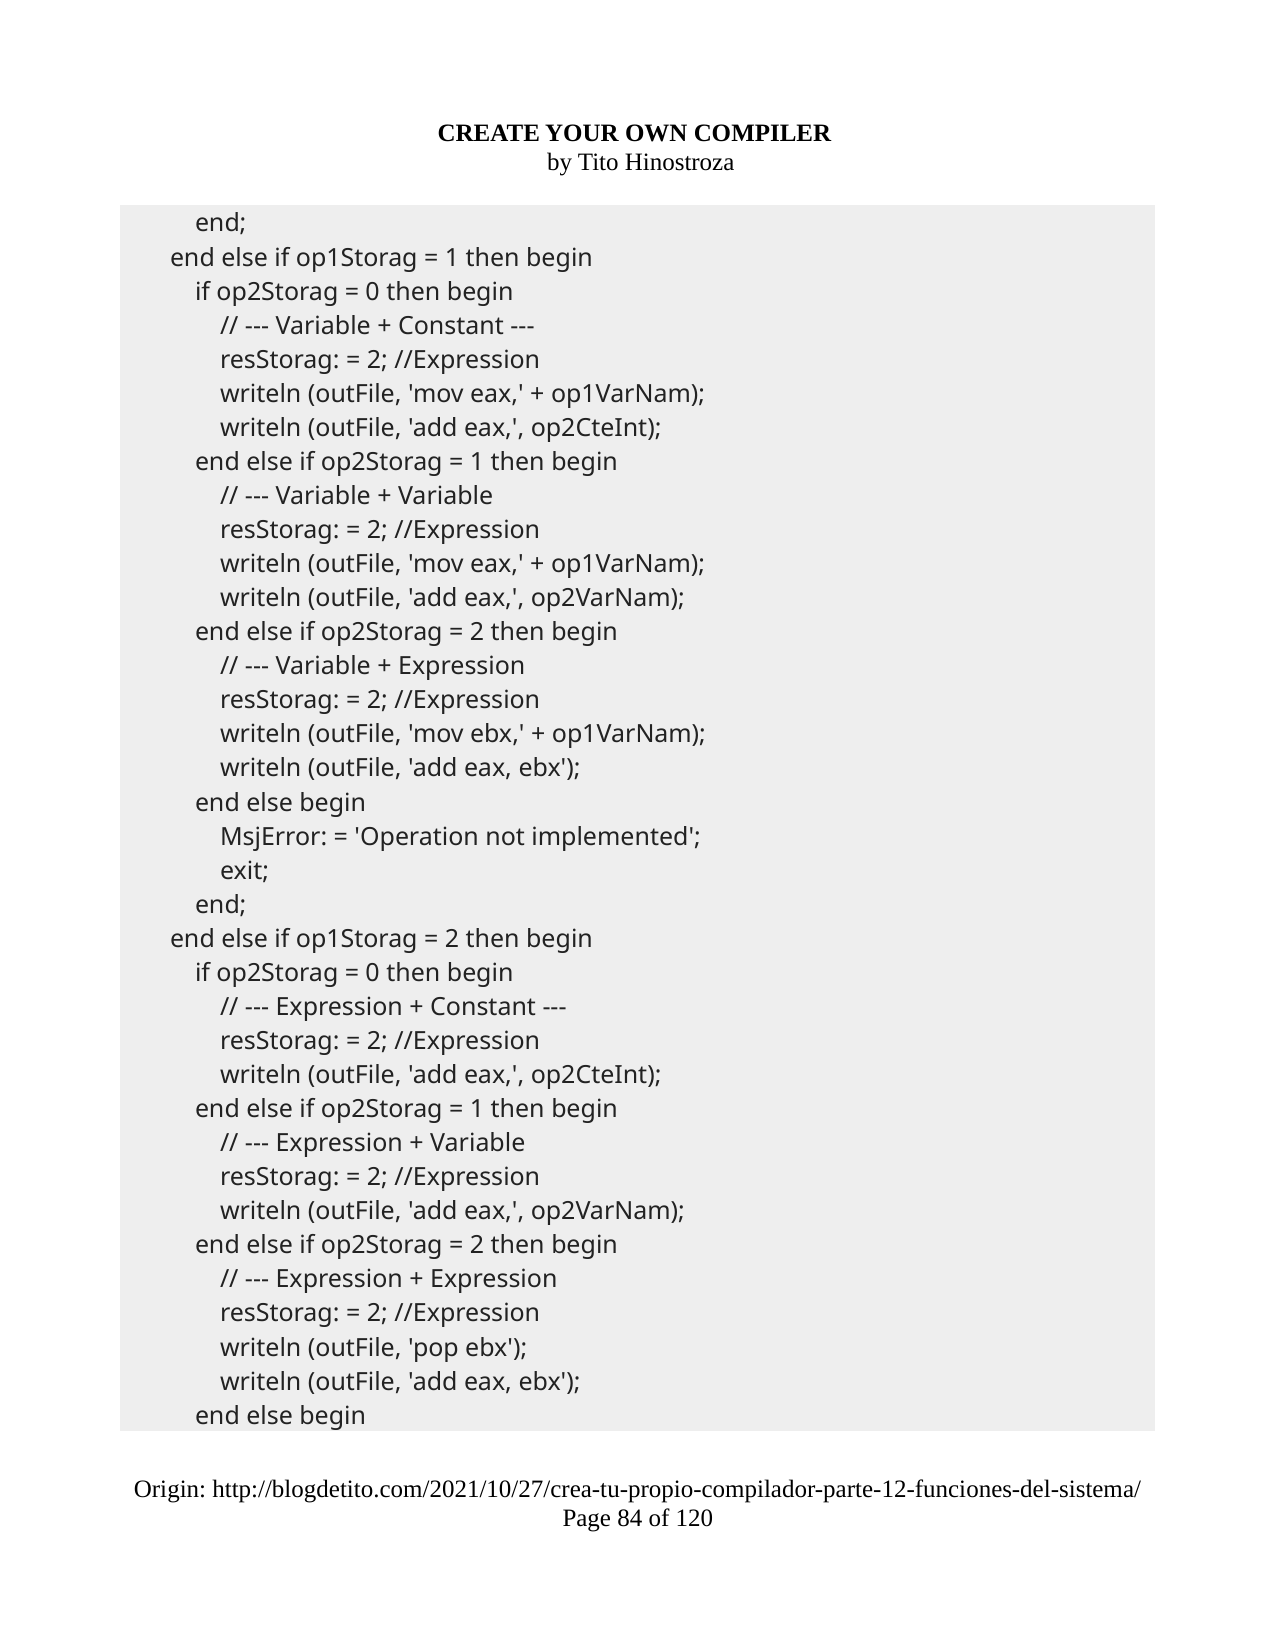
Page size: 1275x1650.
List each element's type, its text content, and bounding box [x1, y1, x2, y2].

text end else if op1Storag = 1 then begin [120, 239, 1155, 273]
text writeln (outFile, 'add eax,', op2CteInt); [120, 409, 1155, 443]
text end else begin [120, 1397, 1155, 1431]
text writeln (outFile, 'mov eax,' + op1VarNam); [120, 546, 1155, 580]
text resStorag: = 2; //Expression [120, 682, 1155, 716]
text end else begin [120, 784, 1155, 818]
text resStorag: = 2; //Expression [120, 512, 1155, 546]
text writeln (outFile, 'add eax, ebx'); [120, 750, 1155, 784]
text // --- Variable + Variable [120, 478, 1155, 512]
text end else if op2Storag = 1 then begin [120, 1091, 1155, 1125]
text // --- Expression + Constant --- [120, 988, 1155, 1023]
text if op2Storag = 0 then begin [120, 273, 1155, 307]
text end else if op2Storag = 1 then begin [120, 443, 1155, 478]
text end; [120, 205, 1155, 239]
text // --- Expression + Expression [120, 1261, 1155, 1295]
text end; [120, 886, 1155, 920]
text MsjError: = 'Operation not implemented'; [120, 818, 1155, 852]
text resStorag: = 2; //Expression [120, 1295, 1155, 1329]
text // --- Variable + Expression [120, 648, 1155, 682]
text end else if op1Storag = 2 then begin [120, 920, 1155, 954]
text end else if op2Storag = 2 then begin [120, 1227, 1155, 1261]
text if op2Storag = 0 then begin [120, 954, 1155, 988]
text writeln (outFile, 'mov ebx,' + op1VarNam); [120, 716, 1155, 750]
text resStorag: = 2; //Expression [120, 341, 1155, 375]
text // --- Variable + Constant --- [120, 307, 1155, 341]
text writeln (outFile, 'add eax,', op2VarNam); [120, 580, 1155, 614]
text resStorag: = 2; //Expression [120, 1023, 1155, 1057]
text writeln (outFile, 'pop ebx'); [120, 1329, 1155, 1363]
text end else if op2Storag = 2 then begin [120, 614, 1155, 648]
text writeln (outFile, 'add eax,', op2CteInt); [120, 1057, 1155, 1091]
text writeln (outFile, 'mov eax,' + op1VarNam); [120, 375, 1155, 409]
text // --- Expression + Variable [120, 1125, 1155, 1159]
text resStorag: = 2; //Expression [120, 1159, 1155, 1193]
text exit; [120, 852, 1155, 886]
text writeln (outFile, 'add eax,', op2VarNam); [120, 1193, 1155, 1227]
text writeln (outFile, 'add eax, ebx'); [120, 1363, 1155, 1397]
